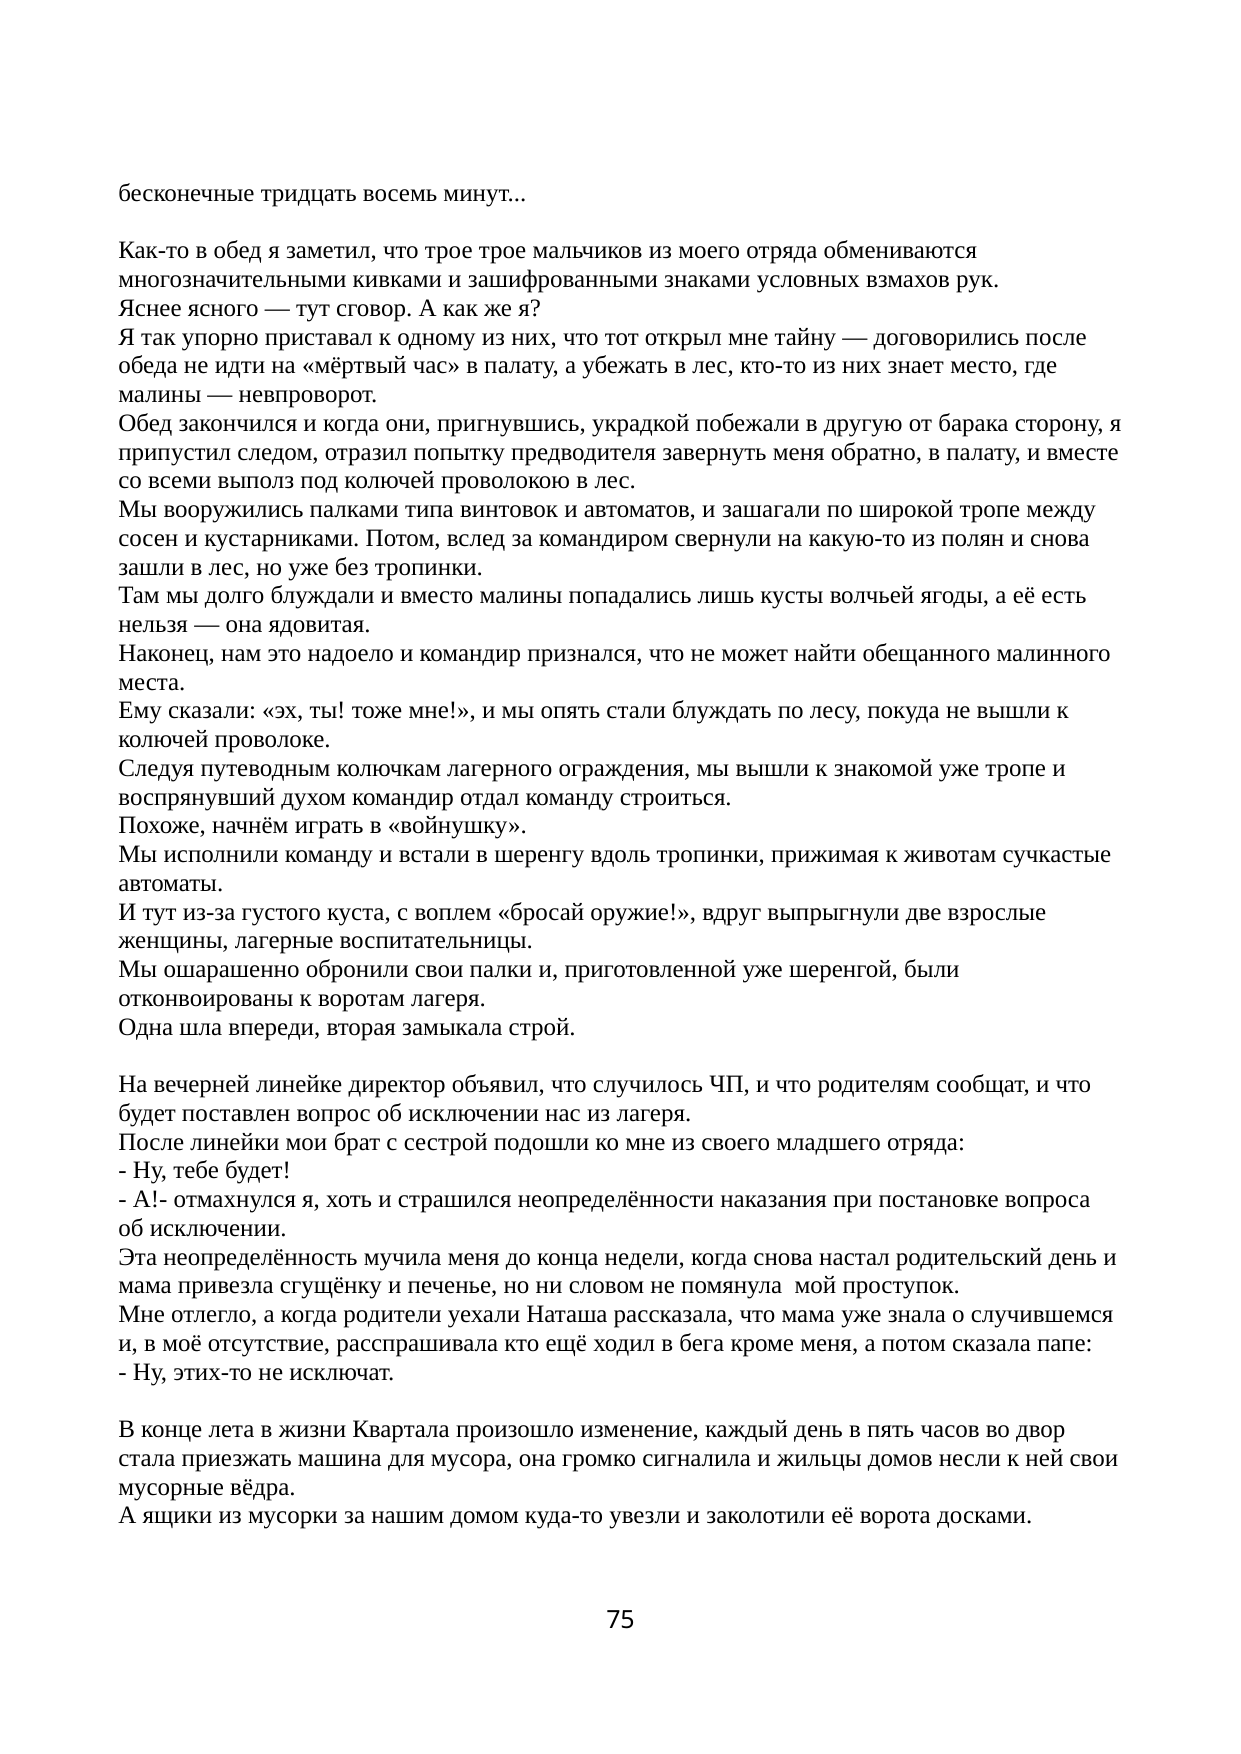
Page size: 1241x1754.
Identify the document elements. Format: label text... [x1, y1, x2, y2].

text Мы исполнили команду и встали в шеренгу вдоль тропинки, прижимая к животам сучкастые автоматы. [118, 839, 1122, 897]
text Следуя путеводным колючкам лагерного ограждения, мы вышли к знакомой уже тропе и воспрянувший духом командир отдал команду строиться. [118, 753, 1122, 811]
text - Ну, тебе будет! [118, 1156, 1122, 1184]
text Мы ошарашенно обронили свои палки и, приготовленной уже шеренгой, были отконвоированы к воротам лагеря. [118, 954, 1122, 1012]
text Мы вооружились палками типа винтовок и автоматов, и зашагали по широкой тропе между сосен и кустарниками. Потом, вслед за командиром свернули на какую-то из полян и снова зашли в лес, но уже без тропинки. [118, 494, 1122, 581]
text Наконец, нам это надоело и командир признался, что не может найти обещанного малинного места. [118, 638, 1122, 696]
text Одна шла впереди, вторая замыкала строй. [118, 1012, 1122, 1041]
text Там мы долго блуждали и вместо малины попадались лишь кусты волчьей ягоды, а её есть нельзя — она ядовитая. [118, 581, 1122, 638]
text - А!- отмахнулся я, хоть и страшился неопределённости наказания при постановке вопроса об исключении. [118, 1184, 1122, 1242]
text - Ну, этих-то не исключат. [118, 1357, 1122, 1386]
text Ему сказали: «эх, ты! тоже мне!», и мы опять стали блуждать по лесу, покуда не вышли к колючей проволоке. [118, 696, 1122, 753]
text А ящики из мусорки за нашим домом куда-то увезли и заколотили её ворота досками. [118, 1501, 1122, 1529]
text бесконечные тридцать восемь минут... [118, 178, 1122, 207]
text Я так упорно приставал к одному из них, что тот открыл мне тайну — договорились после обеда не идти на «мёртвый час» в палату, а убежать в лес, кто-то из них знает место, где малины — невпроворот. [118, 322, 1122, 408]
text И тут из-за густого куста, с воплем «бросай оружие!», вдруг выпрыгнули две взрослые женщины, лагерные воспитательницы. [118, 897, 1122, 954]
text После линейки мои брат с сестрой подошли ко мне из своего младшего отряда: [118, 1127, 1122, 1156]
text На вечерней линейке директор объявил, что случилось ЧП, и что родителям сообщат, и что будет поставлен вопрос об исключении нас из лагеря. [118, 1069, 1122, 1127]
text В конце лета в жизни Квартала произошло изменение, каждый день в пять часов во двор стала приезжать машина для мусора, она громко сигналила и жильцы домов несли к ней свои мусорные вёдра. [118, 1414, 1122, 1501]
text Как-то в обед я заметил, что трое трое мальчиков из моего отряда обмениваются многозначительными кивками и зашифрованными знаками условных взмахов рук. [118, 236, 1122, 293]
text Эта неопределённость мучила меня до конца недели, когда снова настал родительский день и мама привезла сгущёнку и печенье, но ни словом не помянула мой проступок. [118, 1242, 1122, 1299]
text Мне отлегло, а когда родители уехали Наташа рассказала, что мама уже знала о случившемся и, в моё отсутствие, расспрашивала кто ещё ходил в бега кроме меня, а потом сказала папе: [118, 1299, 1122, 1357]
text Похоже, начнём играть в «войнушку». [118, 811, 1122, 839]
text Обед закончился и когда они, пригнувшись, украдкой побежали в другую от барака сторону, я припустил следом, отразил попытку предводителя завернуть меня обратно, в палату, и вместе со всеми выполз под колючей проволокою в лес. [118, 408, 1122, 494]
text Яснее ясного — тут сговор. А как же я? [118, 293, 1122, 322]
